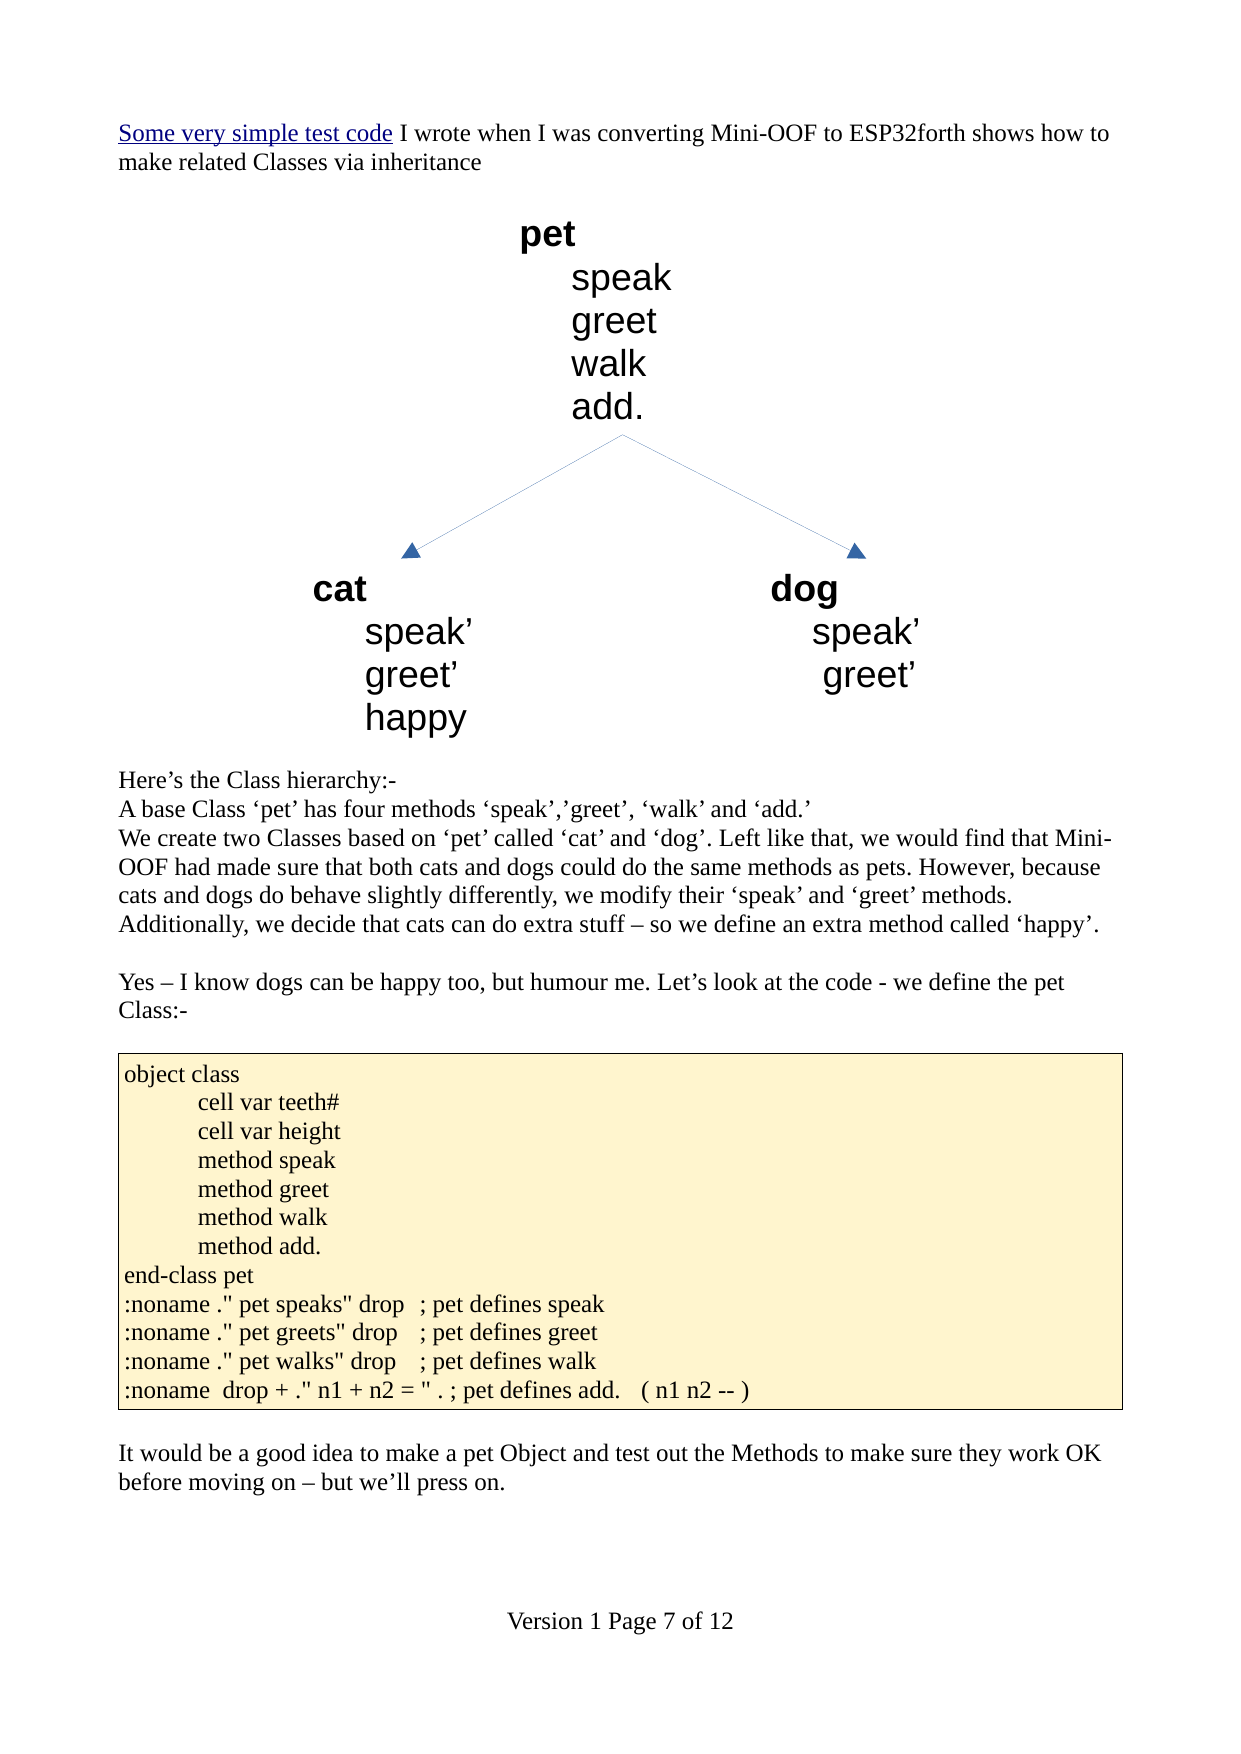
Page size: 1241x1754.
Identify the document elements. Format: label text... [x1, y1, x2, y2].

text Some very simple test code I wrote when I was converting Mini-OOF to ESP32forth shows how to make related Classes via inheritance [118, 118, 1122, 176]
table_header object class cell var teeth# cell var height method speak method greet method walk method add. end-class pet :noname ." pet speaks" drop ; pet defines speak :noname ." pet greets" drop ; pet defines greet :noname ." pet walks" drop ; pet defines walk :noname drop + ." n1 + n2 = " . ; pet defines add. ( n1 n2 -- ) [119, 1054, 1122, 1409]
text Yes – I know dogs can be happy too, but humour me. Let’s look at the code - we define the pet Class:- [118, 967, 1122, 1024]
text Here’s the Class hierarchy:- [118, 176, 1122, 794]
text A base Class ‘pet’ has four methods ‘speak’,’greet’, ‘walk’ and ‘add.’ [118, 794, 1122, 823]
text It would be a good idea to make a pet Object and test out the Methods to make sure they work OK before moving on – but we’ll press on. [118, 1438, 1122, 1496]
text We create two Classes based on ‘pet’ called ‘cat’ and ‘dog’. Left like that, we would find that Mini-OOF had made sure that both cats and dogs could do the same methods as pets. However, because cats and dogs do behave slightly differently, we modify their ‘speak’ and ‘greet’ methods. Additionally, we decide that cats can do extra stuff – so we define an extra method called ‘happy’. [118, 823, 1122, 938]
